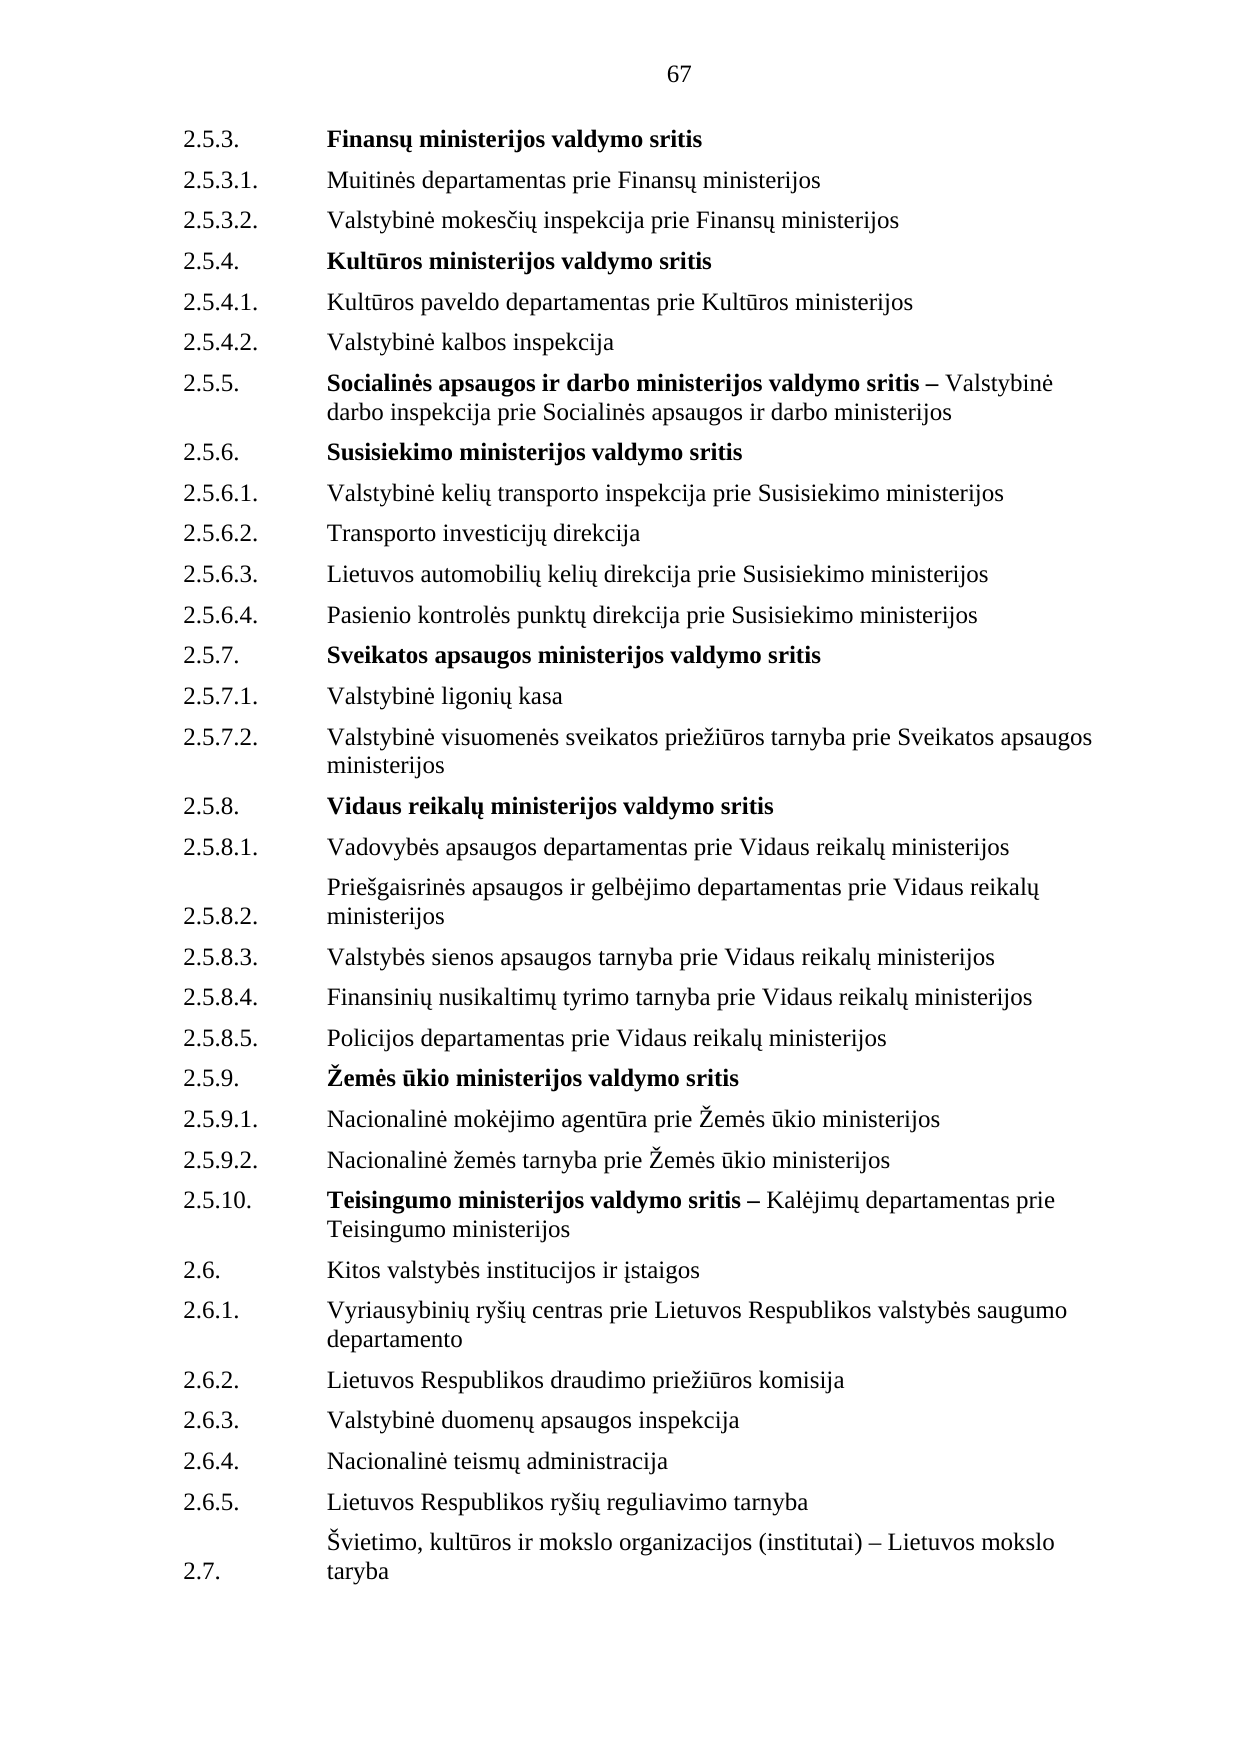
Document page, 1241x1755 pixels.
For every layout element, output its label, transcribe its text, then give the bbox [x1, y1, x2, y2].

table_cell Valstybinė ligonių kasa [321, 675, 1122, 716]
table_cell 2.5.7.2. [177, 716, 321, 785]
table_cell 2.5.8.2. [177, 866, 321, 936]
table_cell 2.6.5. [177, 1481, 321, 1521]
table_cell 2.5.3. [177, 118, 321, 159]
table_cell Muitinės departamentas prie Finansų ministerijos [321, 159, 1122, 199]
table_cell 2.5.4.2. [177, 321, 321, 362]
table_cell 2.5.4.1. [177, 281, 321, 321]
table_cell 2.5.8.4. [177, 976, 321, 1017]
table_cell 2.5.9. [177, 1058, 321, 1098]
table_cell 2.5.6.1. [177, 472, 321, 512]
table_cell Vidaus reikalų ministerijos valdymo sritis [321, 785, 1122, 826]
table_cell Kultūros ministerijos valdymo sritis [321, 240, 1122, 281]
table_cell Valstybinė visuomenės sveikatos priežiūros tarnyba prie Sveikatos apsaugos ministerijos [321, 716, 1122, 785]
table_cell Finansinių nusikaltimų tyrimo tarnyba prie Vidaus reikalų ministerijos [321, 976, 1122, 1017]
table_cell Valstybinė mokesčių inspekcija prie Finansų ministerijos [321, 199, 1122, 240]
table_cell Kultūros paveldo departamentas prie Kultūros ministerijos [321, 281, 1122, 321]
table_cell Finansų ministerijos valdymo sritis [321, 118, 1122, 159]
table_cell Policijos departamentas prie Vidaus reikalų ministerijos [321, 1017, 1122, 1057]
table_cell 2.6.3. [177, 1399, 321, 1440]
table_cell Socialinės apsaugos ir darbo ministerijos valdymo sritis – Valstybinė darbo inspekcija prie Socialinės apsaugos ir darbo ministerijos [321, 362, 1122, 431]
table_cell 2.5.8. [177, 785, 321, 826]
table_cell Vadovybės apsaugos departamentas prie Vidaus reikalų ministerijos [321, 826, 1122, 866]
table_cell Lietuvos automobilių kelių direkcija prie Susisiekimo ministerijos [321, 553, 1122, 594]
table_cell Transporto investicijų direkcija [321, 513, 1122, 553]
table_cell Nacionalinė žemės tarnyba prie Žemės ūkio ministerijos [321, 1139, 1122, 1179]
table_cell Švietimo, kultūros ir mokslo organizacijos (institutai) – Lietuvos mokslo taryba [321, 1521, 1122, 1591]
table_cell Nacionalinė teismų administracija [321, 1440, 1122, 1481]
table_cell Valstybinė kalbos inspekcija [321, 321, 1122, 362]
table_cell 2.5.7. [177, 634, 321, 675]
table_cell 2.5.10. [177, 1179, 321, 1249]
table_cell 2.5.4. [177, 240, 321, 281]
table_cell Pasienio kontrolės punktų direkcija prie Susisiekimo ministerijos [321, 594, 1122, 634]
table_cell 2.5.8.1. [177, 826, 321, 866]
table_cell Susisiekimo ministerijos valdymo sritis [321, 431, 1122, 472]
table_cell 2.6.1. [177, 1289, 321, 1359]
table_cell 2.5.9.2. [177, 1139, 321, 1179]
table_cell Žemės ūkio ministerijos valdymo sritis [321, 1058, 1122, 1098]
table_cell Vyriausybinių ryšių centras prie Lietuvos Respublikos valstybės saugumo departamento [321, 1289, 1122, 1359]
table_cell 2.6. [177, 1249, 321, 1289]
table_cell 2.5.5. [177, 362, 321, 431]
table_cell 2.5.7.1. [177, 675, 321, 716]
table_cell 2.7. [177, 1521, 321, 1591]
table_cell 2.5.8.3. [177, 936, 321, 976]
table_cell Sveikatos apsaugos ministerijos valdymo sritis [321, 634, 1122, 675]
table_cell 2.5.3.1. [177, 159, 321, 199]
table_cell 2.5.3.2. [177, 199, 321, 240]
table_cell 2.5.6.4. [177, 594, 321, 634]
table_cell Valstybės sienos apsaugos tarnyba prie Vidaus reikalų ministerijos [321, 936, 1122, 976]
table_cell Valstybinė kelių transporto inspekcija prie Susisiekimo ministerijos [321, 472, 1122, 512]
table_cell Priešgaisrinės apsaugos ir gelbėjimo departamentas prie Vidaus reikalų ministerijos [321, 866, 1122, 936]
table_cell Kitos valstybės institucijos ir įstaigos [321, 1249, 1122, 1289]
table_cell Lietuvos Respublikos draudimo priežiūros komisija [321, 1359, 1122, 1399]
table_cell Nacionalinė mokėjimo agentūra prie Žemės ūkio ministerijos [321, 1098, 1122, 1139]
table_cell 2.5.6. [177, 431, 321, 472]
table_cell 2.5.6.2. [177, 513, 321, 553]
table_cell 2.5.6.3. [177, 553, 321, 594]
table_cell 2.6.4. [177, 1440, 321, 1481]
table_cell 2.6.2. [177, 1359, 321, 1399]
table_cell Lietuvos Respublikos ryšių reguliavimo tarnyba [321, 1481, 1122, 1521]
table_cell Valstybinė duomenų apsaugos inspekcija [321, 1399, 1122, 1440]
table_cell 2.5.9.1. [177, 1098, 321, 1139]
table_cell 2.5.8.5. [177, 1017, 321, 1057]
table_cell Teisingumo ministerijos valdymo sritis – Kalėjimų departamentas prie Teisingumo ministerijos [321, 1179, 1122, 1249]
